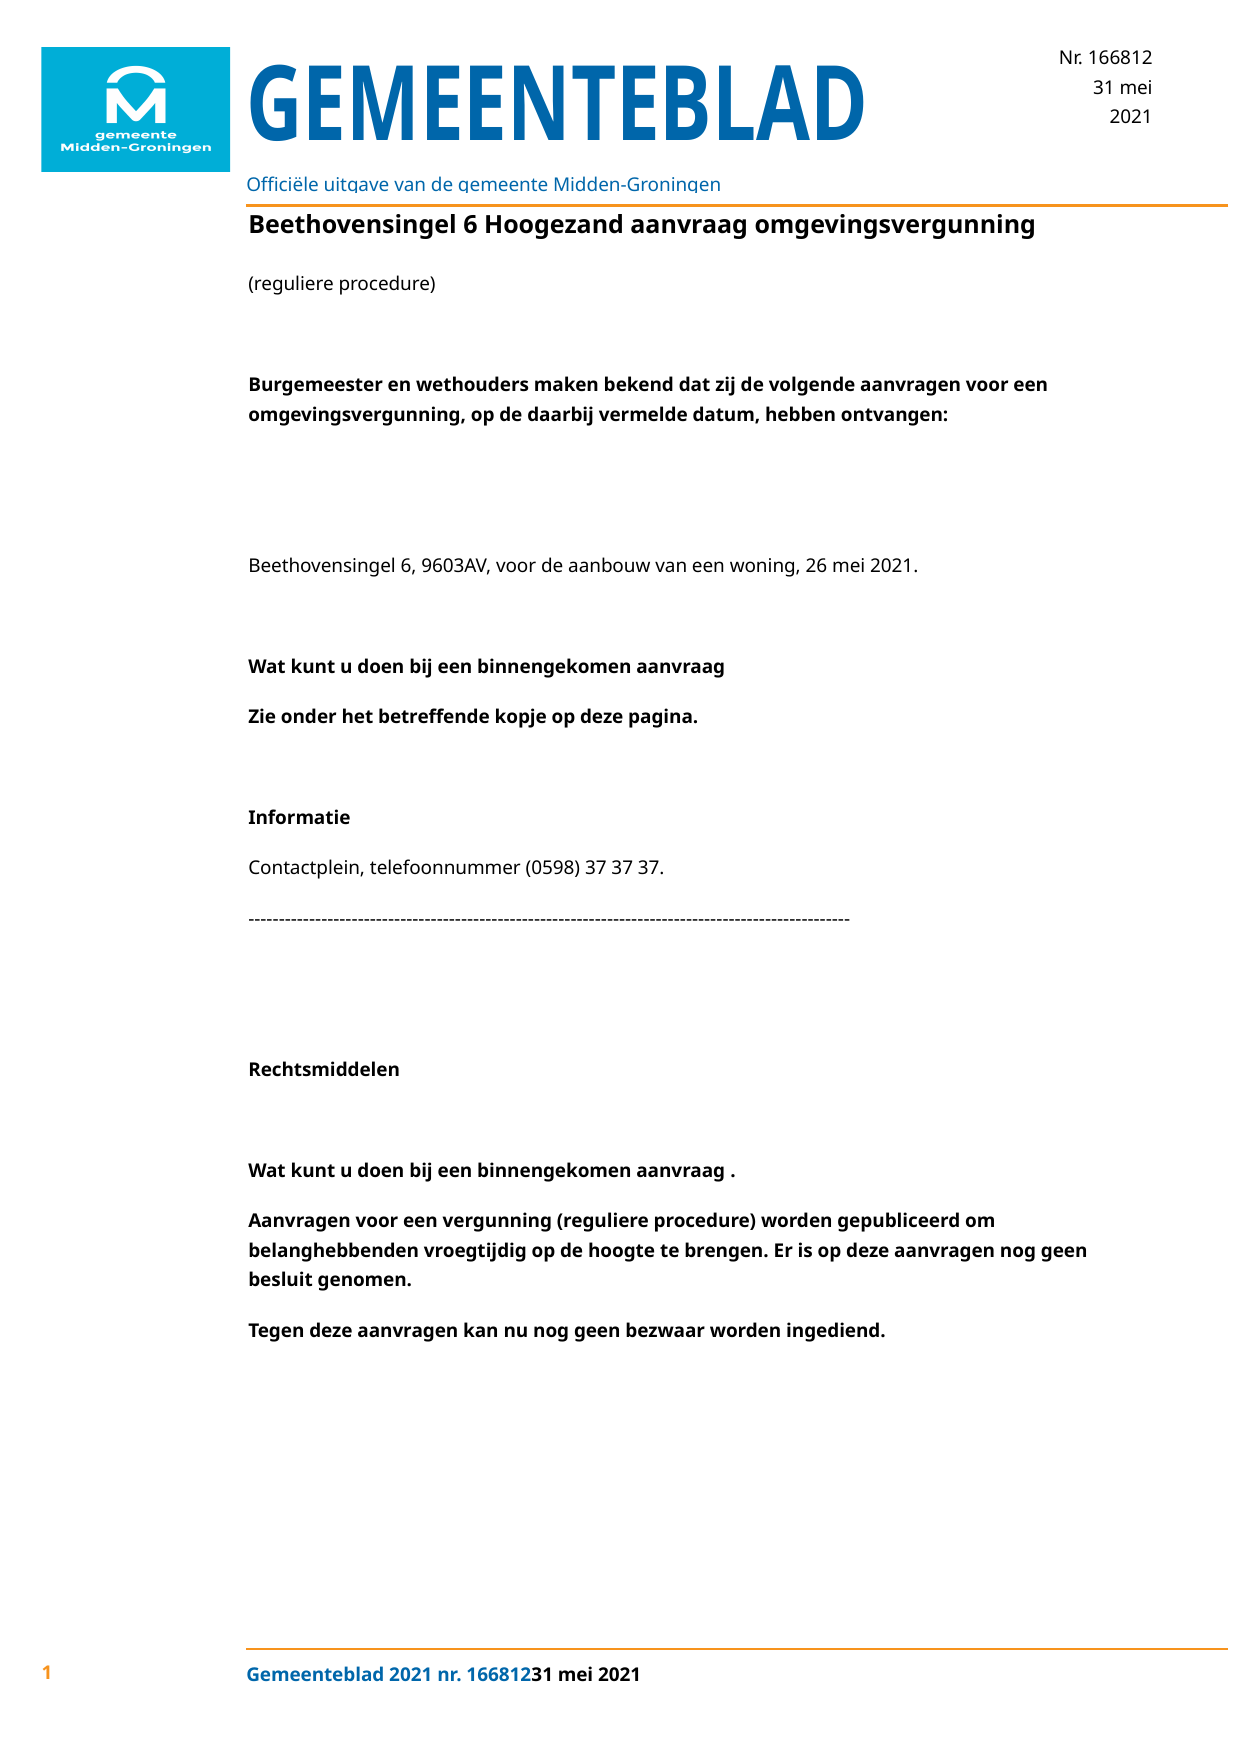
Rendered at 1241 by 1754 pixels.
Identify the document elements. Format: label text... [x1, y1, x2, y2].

text Informatie [248, 804, 1152, 830]
text --------------------------------------------------------------------------------------------------- [248, 905, 1152, 931]
text Wat kunt u doen bij een binnengekomen aanvraag . [248, 1157, 1152, 1183]
text Beethovensingel 6 Hoogezand aanvraag omgevingsvergunning [248, 207, 1152, 241]
picture [107, 89, 165, 122]
text (reguliere procedure) [248, 270, 1152, 296]
text Aanvragen voor een vergunning (reguliere procedure) worden gepubliceerd om belanghebbenden vroegtijdig op de hoogte te brengen. Er is op deze aanvragen nog geen besluit genomen. [248, 1207, 1152, 1292]
text Burgemeester en wethouders maken bekend dat zij de volgende aanvragen voor een omgevingsvergunning, op de daarbij vermelde datum, hebben ontvangen: [248, 371, 1152, 426]
text Zie onder het betreffende kopje op deze pagina. [248, 703, 1152, 729]
text Contactplein, telefoonnummer (0598) 37 37 37. [248, 854, 1152, 880]
text Rechtsmiddelen [248, 1056, 1152, 1082]
picture [108, 66, 164, 82]
text Wat kunt u doen bij een binnengekomen aanvraag [248, 653, 1152, 678]
text Beethovensingel 6, 9603AV, voor de aanbouw van een woning, 26 mei 2021. [248, 552, 1152, 578]
text Tegen deze aanvragen kan nu nog geen bezwaar worden ingediend. [248, 1317, 1152, 1343]
picture [184, 146, 190, 153]
